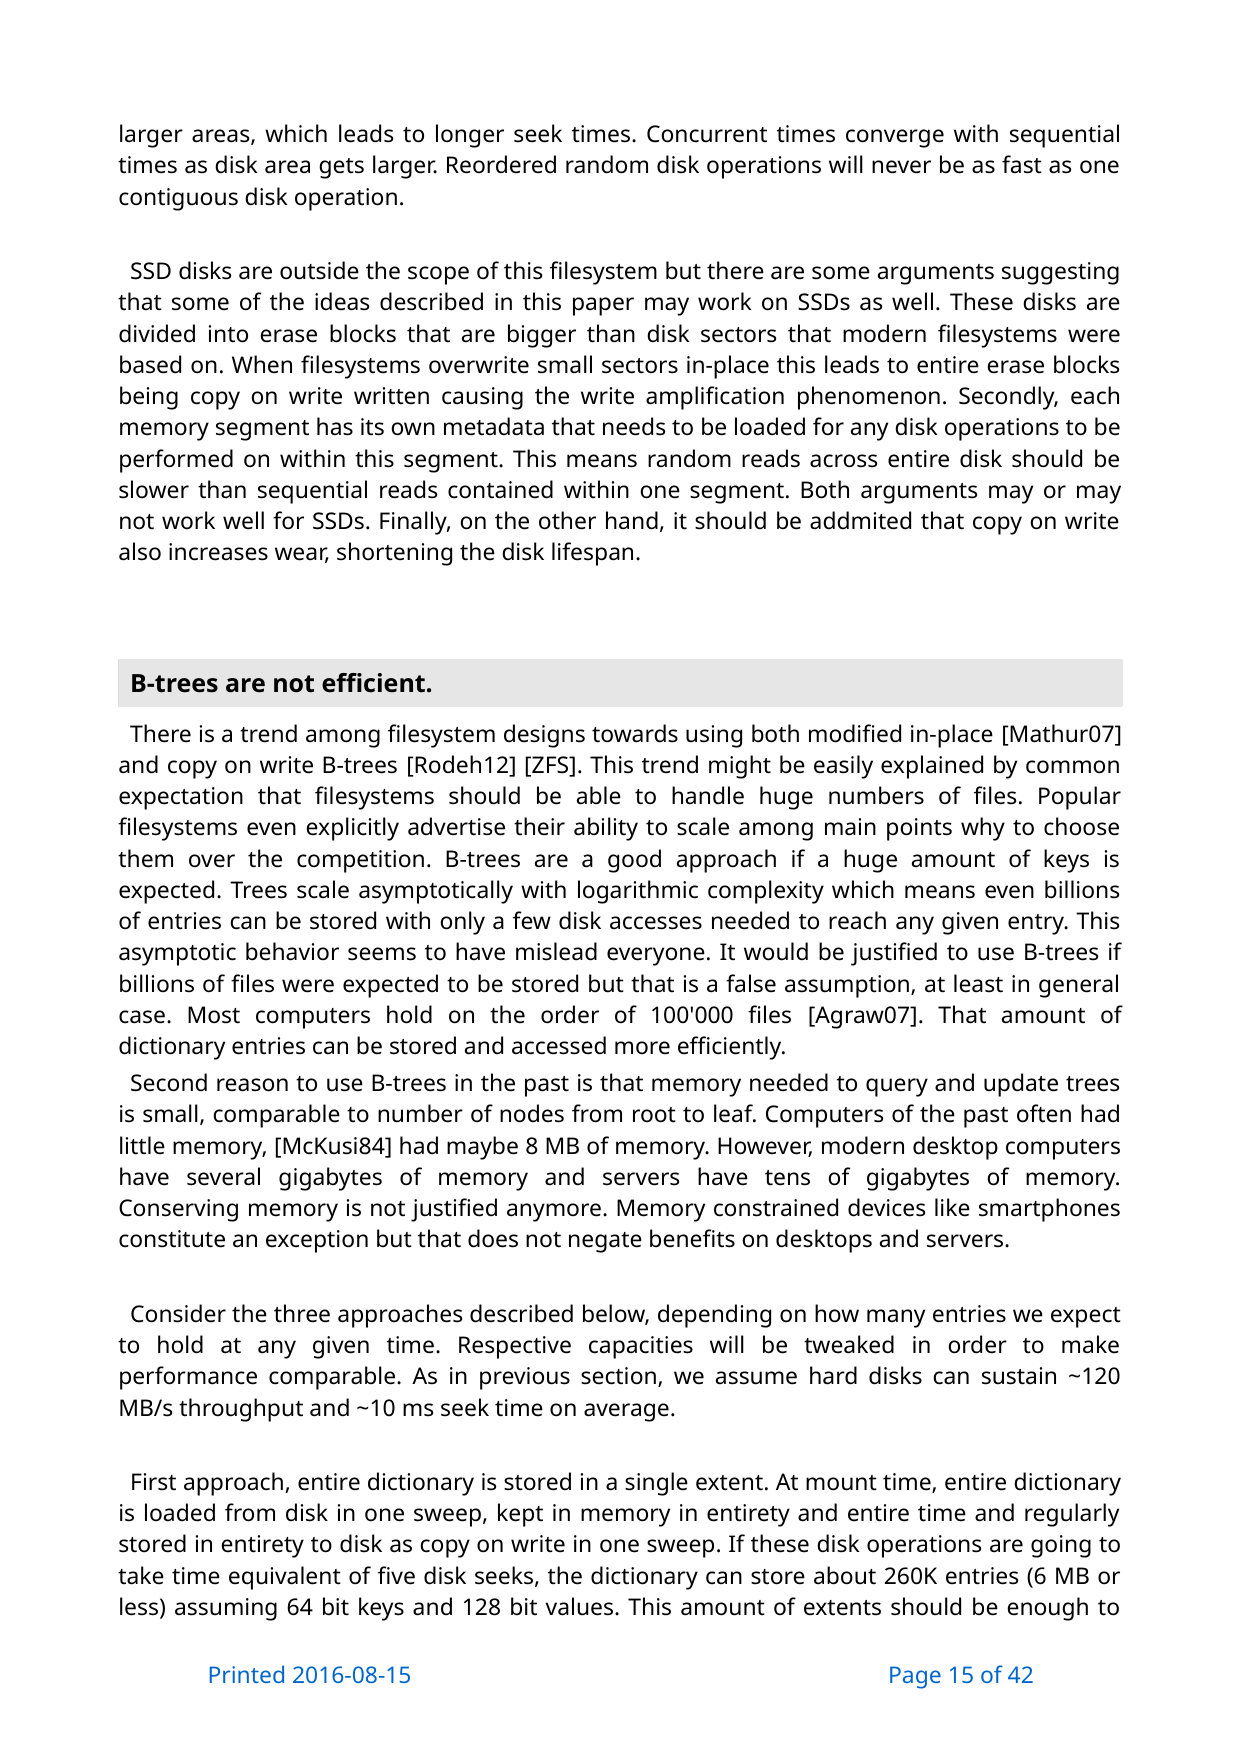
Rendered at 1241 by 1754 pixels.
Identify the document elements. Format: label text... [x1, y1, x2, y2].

text larger areas, which leads to longer seek times. Concurrent times converge with sequential times as disk area gets larger. Reordered random disk operations will never be as fast as one contiguous disk operation. [118, 118, 1122, 212]
text First approach, entire dictionary is stored in a single extent. At mount time, entire dictionary is loaded from disk in one sweep, kept in memory in entirety and entire time and regularly stored in entirety to disk as copy on write in one sweep. If these disk operations are going to take time equivalent of five disk seeks, the dictionary can store about 260K entries (6 MB or less) assuming 64 bit keys and 128 bit values. This amount of extents should be enough to [118, 1466, 1122, 1622]
subtitle B-trees are not efficient. [119, 661, 1122, 706]
text Second reason to use B-trees in the past is that memory needed to query and update trees is small, comparable to number of nodes from root to leaf. Computers of the past often had little memory, [McKusi84] had maybe 8 MB of memory. However, modern desktop computers have several gigabytes of memory and servers have tens of gigabytes of memory. Conserving memory is not justified anymore. Memory constrained devices like smartphones constitute an exception but that does not negate benefits on desktops and servers. [118, 1067, 1122, 1255]
text Consider the three approaches described below, depending on how many entries we expect to hold at any given time. Respective capacities will be tweaked in order to make performance comparable. As in previous section, we assume hard disks can sustain ~120 MB/s throughput and ~10 ms seek time on average. [118, 1298, 1122, 1423]
text There is a trend among filesystem designs towards using both modified in-place [Mathur07] and copy on write B-trees [Rodeh12] [ZFS]. This trend might be easily explained by common expectation that filesystems should be able to handle huge numbers of files. Popular filesystems even explicitly advertise their ability to scale among main points why to choose them over the competition. B-trees are a good approach if a huge amount of keys is expected. Trees scale asymptotically with logarithmic complexity which means even billions of entries can be stored with only a few disk accesses needed to reach any given entry. This asymptotic behavior seems to have mislead everyone. It would be justified to use B-trees if billions of files were expected to be stored but that is a false assumption, at least in general case. Most computers hold on the order of 100'000 files [Agraw07]. That amount of dictionary entries can be stored and accessed more efficiently. [118, 717, 1122, 1061]
text SSD disks are outside the scope of this filesystem but there are some arguments suggesting that some of the ideas described in this paper may work on SSDs as well. These disks are divided into erase blocks that are bigger than disk sectors that modern filesystems were based on. When filesystems overwrite small sectors in-place this leads to entire erase blocks being copy on write written causing the write amplification phenomenon. Secondly, each memory segment has its own metadata that needs to be loaded for any disk operations to be performed on within this segment. This means random reads across entire disk should be slower than sequential reads contained within one segment. Both arguments may or may not work well for SSDs. Finally, on the other hand, it should be addmited that copy on write also increases wear, shortening the disk lifespan. [118, 255, 1122, 567]
